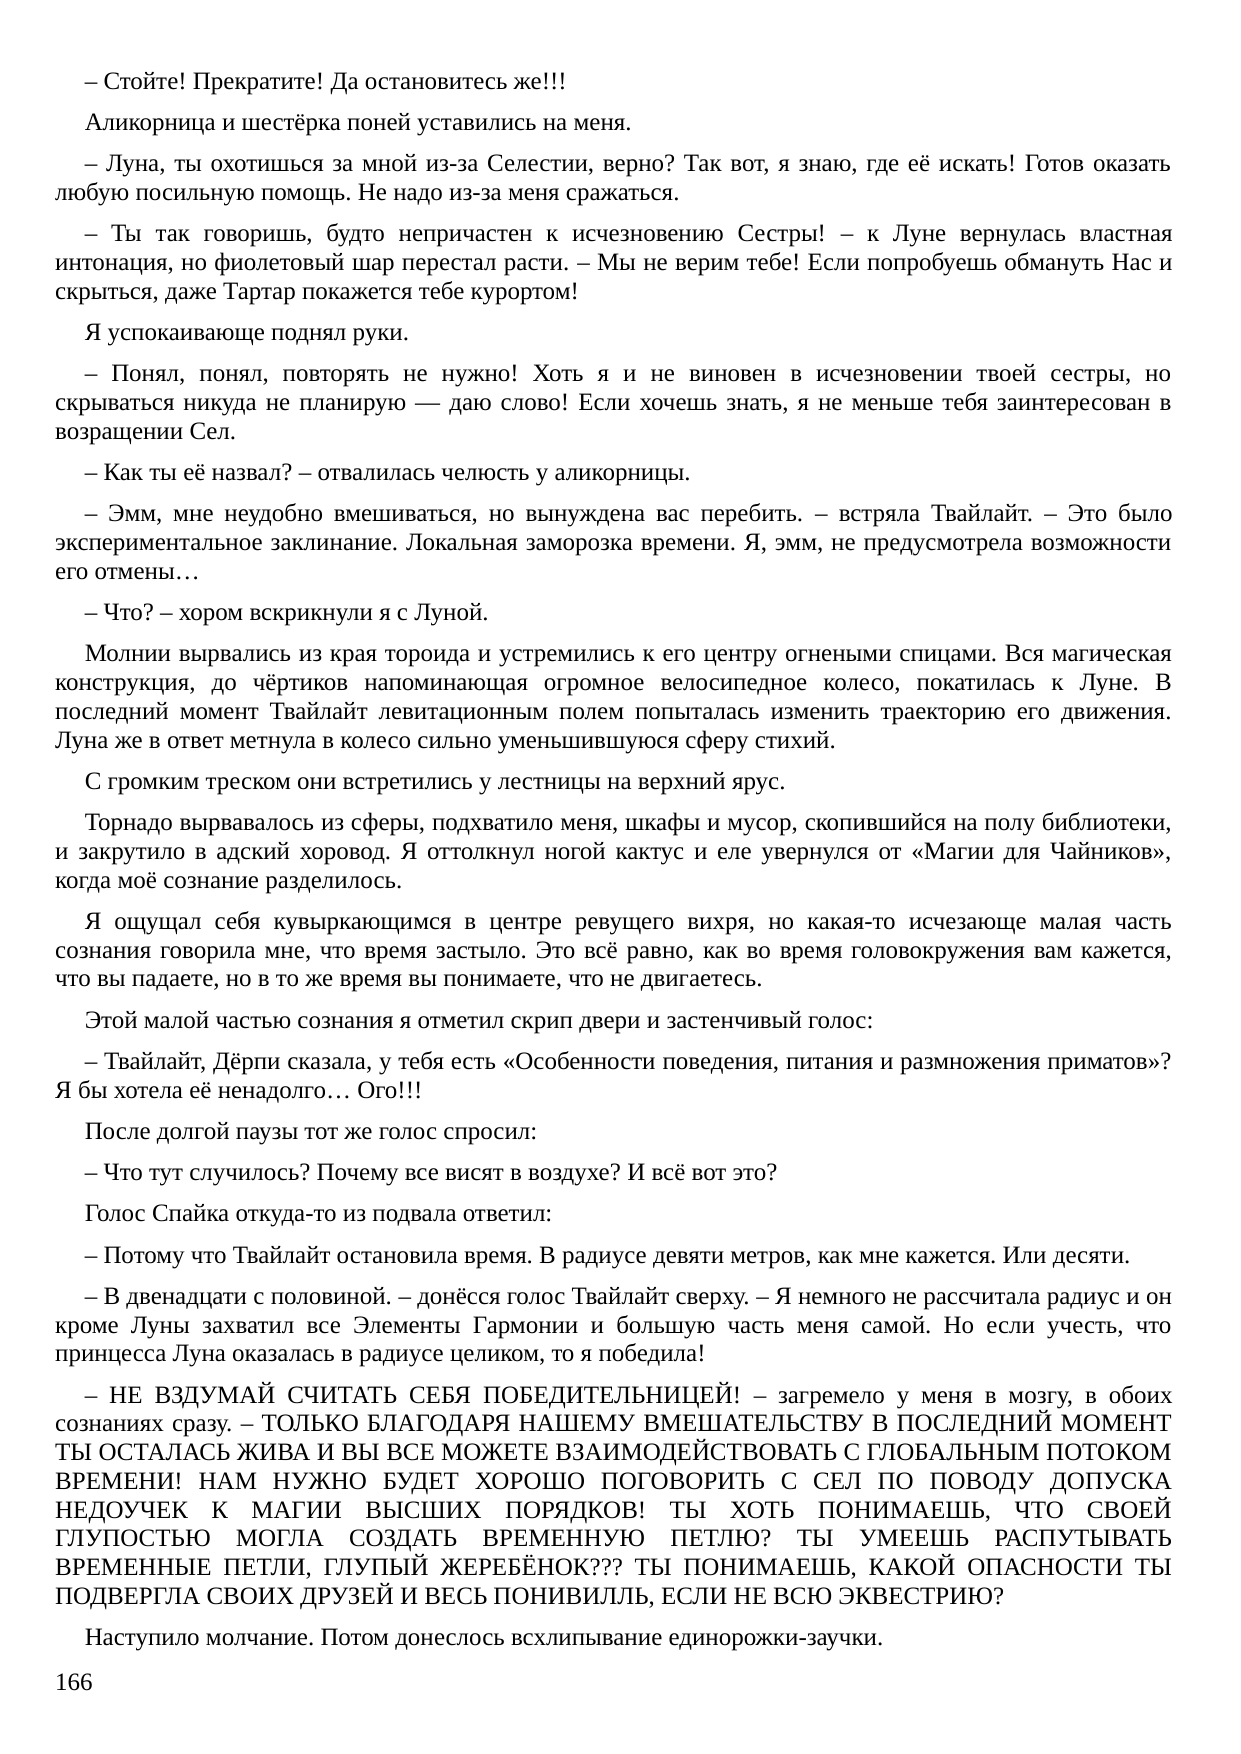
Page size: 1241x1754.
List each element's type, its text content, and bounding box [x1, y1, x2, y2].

text Я успокаивающе поднял руки. [55, 317, 1173, 346]
text С громким треском они встретились у лестницы на верхний ярус. [55, 766, 1173, 795]
text – В двенадцати с половиной. – донёсся голос Твайлайт сверху. – Я немного не рассчитала радиус и он кроме Луны захватил все Элементы Гармонии и большую часть меня самой. Но если учесть, что принцесса Луна оказалась в радиусе целиком, то я победила! [55, 1281, 1173, 1367]
text – Эмм, мне неудобно вмешиваться, но вынуждена вас перебить. – встряла Твайлайт. – Это было экспериментальное заклинание. Локальная заморозка времени. Я, эмм, не предусмотрела возможности его отмены… [55, 498, 1173, 585]
text – Ты так говоришь, будто непричастен к исчезновению Сестры! – к Луне вернулась властная интонация, но фиолетовый шар перестал расти. – Мы не верим тебе! Если попробуешь обмануть Нас и скрыться, даже Тартар покажется тебе курортом! [55, 218, 1173, 305]
text Голос Спайка откуда-то из подвала ответил: [55, 1198, 1173, 1227]
text – Потому что Твайлайт остановила время. В радиусе девяти метров, как мне кажется. Или десяти. [55, 1240, 1173, 1268]
text – Что? – хором вскрикнули я с Луной. [55, 597, 1173, 626]
text Молнии вырвались из края тороида и устремились к его центру огнеными спицами. Вся магическая конструкция, до чёртиков напоминающая огромное велосипедное колесо, покатилась к Луне. В последний момент Твайлайт левитационным полем попыталась изменить траекторию его движения. Луна же в ответ метнула в колесо сильно уменьшившуюся сферу стихий. [55, 638, 1173, 753]
text – Луна, ты охотишься за мной из-за Селестии, верно? Так вот, я знаю, где её искать! Готов оказать любую посильную помощь. Не надо из-за меня сражаться. [55, 148, 1173, 206]
text – Что тут случилось? Почему все висят в воздухе? И всё вот это? [55, 1157, 1173, 1186]
text – НЕ ВЗДУМАЙ СЧИТАТЬ СЕБЯ ПОБЕДИТЕЛЬНИЦЕЙ! – загремело у меня в мозгу, в обоих сознаниях сразу. – ТОЛЬКО БЛАГОДАРЯ НАШЕМУ ВМЕШАТЕЛЬСТВУ В ПОСЛЕДНИЙ МОМЕНТ ТЫ ОСТАЛАСЬ ЖИВА И ВЫ ВСЕ МОЖЕТЕ ВЗАИМОДЕЙСТВОВАТЬ С ГЛОБАЛЬНЫМ ПОТОКОМ ВРЕМЕНИ! НАМ НУЖНО БУДЕТ ХОРОШО ПОГОВОРИТЬ С СЕЛ ПО ПОВОДУ ДОПУСКА НЕДОУЧЕК К МАГИИ ВЫСШИХ ПОРЯДКОВ! ТЫ ХОТЬ ПОНИМАЕШЬ, ЧТО СВОЕЙ ГЛУПОСТЬЮ МОГЛА СОЗДАТЬ ВРЕМЕННУЮ ПЕТЛЮ? ТЫ УМЕЕШЬ РАСПУТЫВАТЬ ВРЕМЕННЫЕ ПЕТЛИ, ГЛУПЫЙ ЖЕРЕБЁНОК??? ТЫ ПОНИМАЕШЬ, КАКОЙ ОПАСНОСТИ ТЫ ПОДВЕРГЛА СВОИХ ДРУЗЕЙ И ВЕСЬ ПОНИВИЛЛЬ, ЕСЛИ НЕ ВСЮ ЭКВЕСТРИЮ? [55, 1380, 1173, 1610]
text – Твайлайт, Дёрпи сказала, у тебя есть «Особенности поведения, питания и размножения приматов»? Я бы хотела её ненадолго… Ого!!! [55, 1046, 1173, 1103]
text Аликорница и шестёрка поней уставились на меня. [55, 107, 1173, 136]
text – Понял, понял, повторять не нужно! Хоть я и не виновен в исчезновении твоей сестры, но скрываться никуда не планирую — даю слово! Если хочешь знать, я не меньше тебя заинтересован в возращении Сел. [55, 358, 1173, 445]
text – Как ты её назвал? – отвалилась челюсть у аликорницы. [55, 457, 1173, 486]
text Я ощущал себя кувыркающимся в центре ревущего вихря, но какая-то исчезающе малая часть сознания говорила мне, что время застыло. Это всё равно, как во время головокружения вам кажется, что вы падаете, но в то же время вы понимаете, что не двигаетесь. [55, 906, 1173, 992]
text После долгой паузы тот же голос спросил: [55, 1116, 1173, 1145]
text Этой малой частью сознания я отметил скрип двери и застенчивый голос: [55, 1005, 1173, 1033]
text Наступило молчание. Потом донеслось всхлипывание единорожки-заучки. [55, 1622, 1173, 1651]
text Торнадо вырвавалось из сферы, подхватило меня, шкафы и мусор, скопившийся на полу библиотеки, и закрутило в адский хоровод. Я оттолкнул ногой кактус и еле увернулся от «Магии для Чайников», когда моё сознание разделилось. [55, 807, 1173, 893]
text – Стойте! Прекратите! Да остановитесь же!!! [55, 66, 1173, 95]
